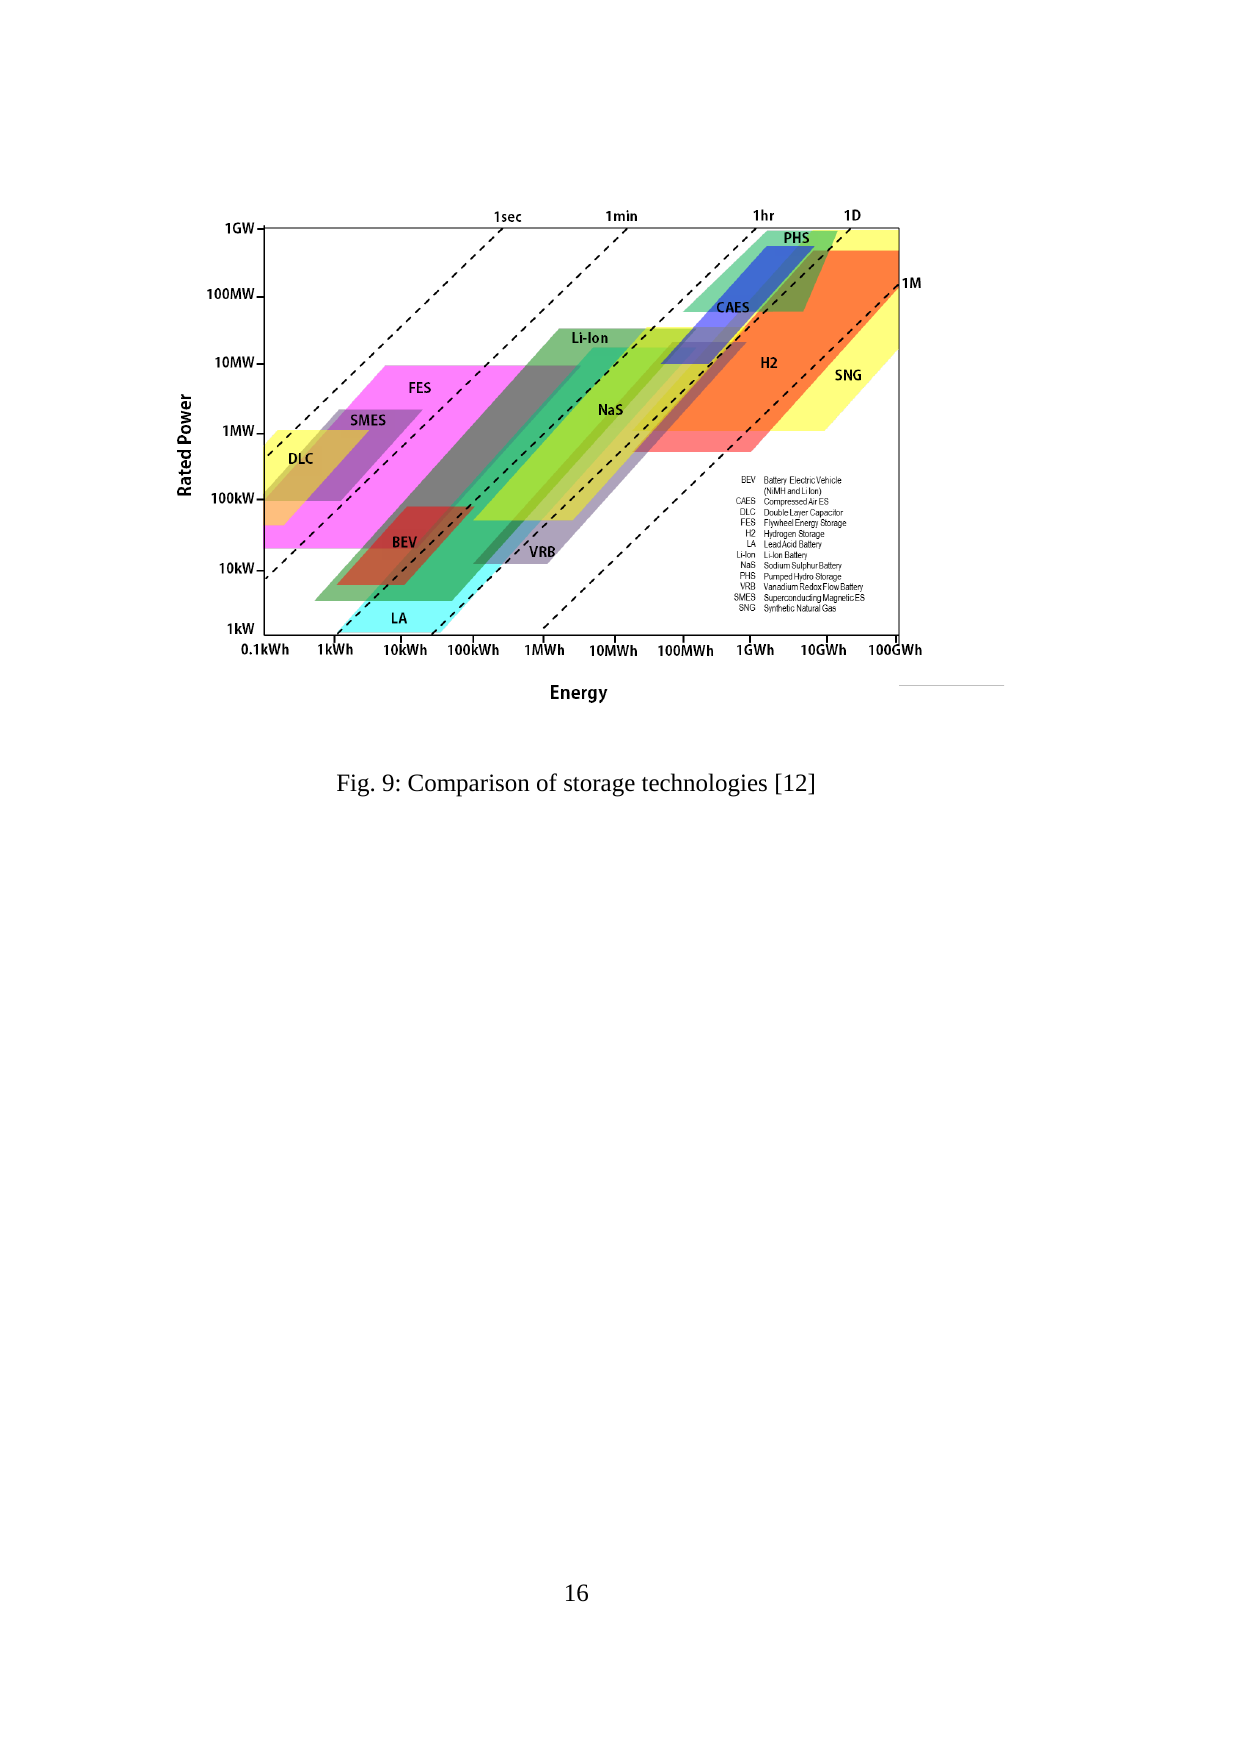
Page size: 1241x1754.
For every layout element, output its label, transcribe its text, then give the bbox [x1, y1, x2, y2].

picture [147, 160, 1005, 714]
text Fig. 9: Comparison of storage technologies [12] [148, 768, 1004, 797]
